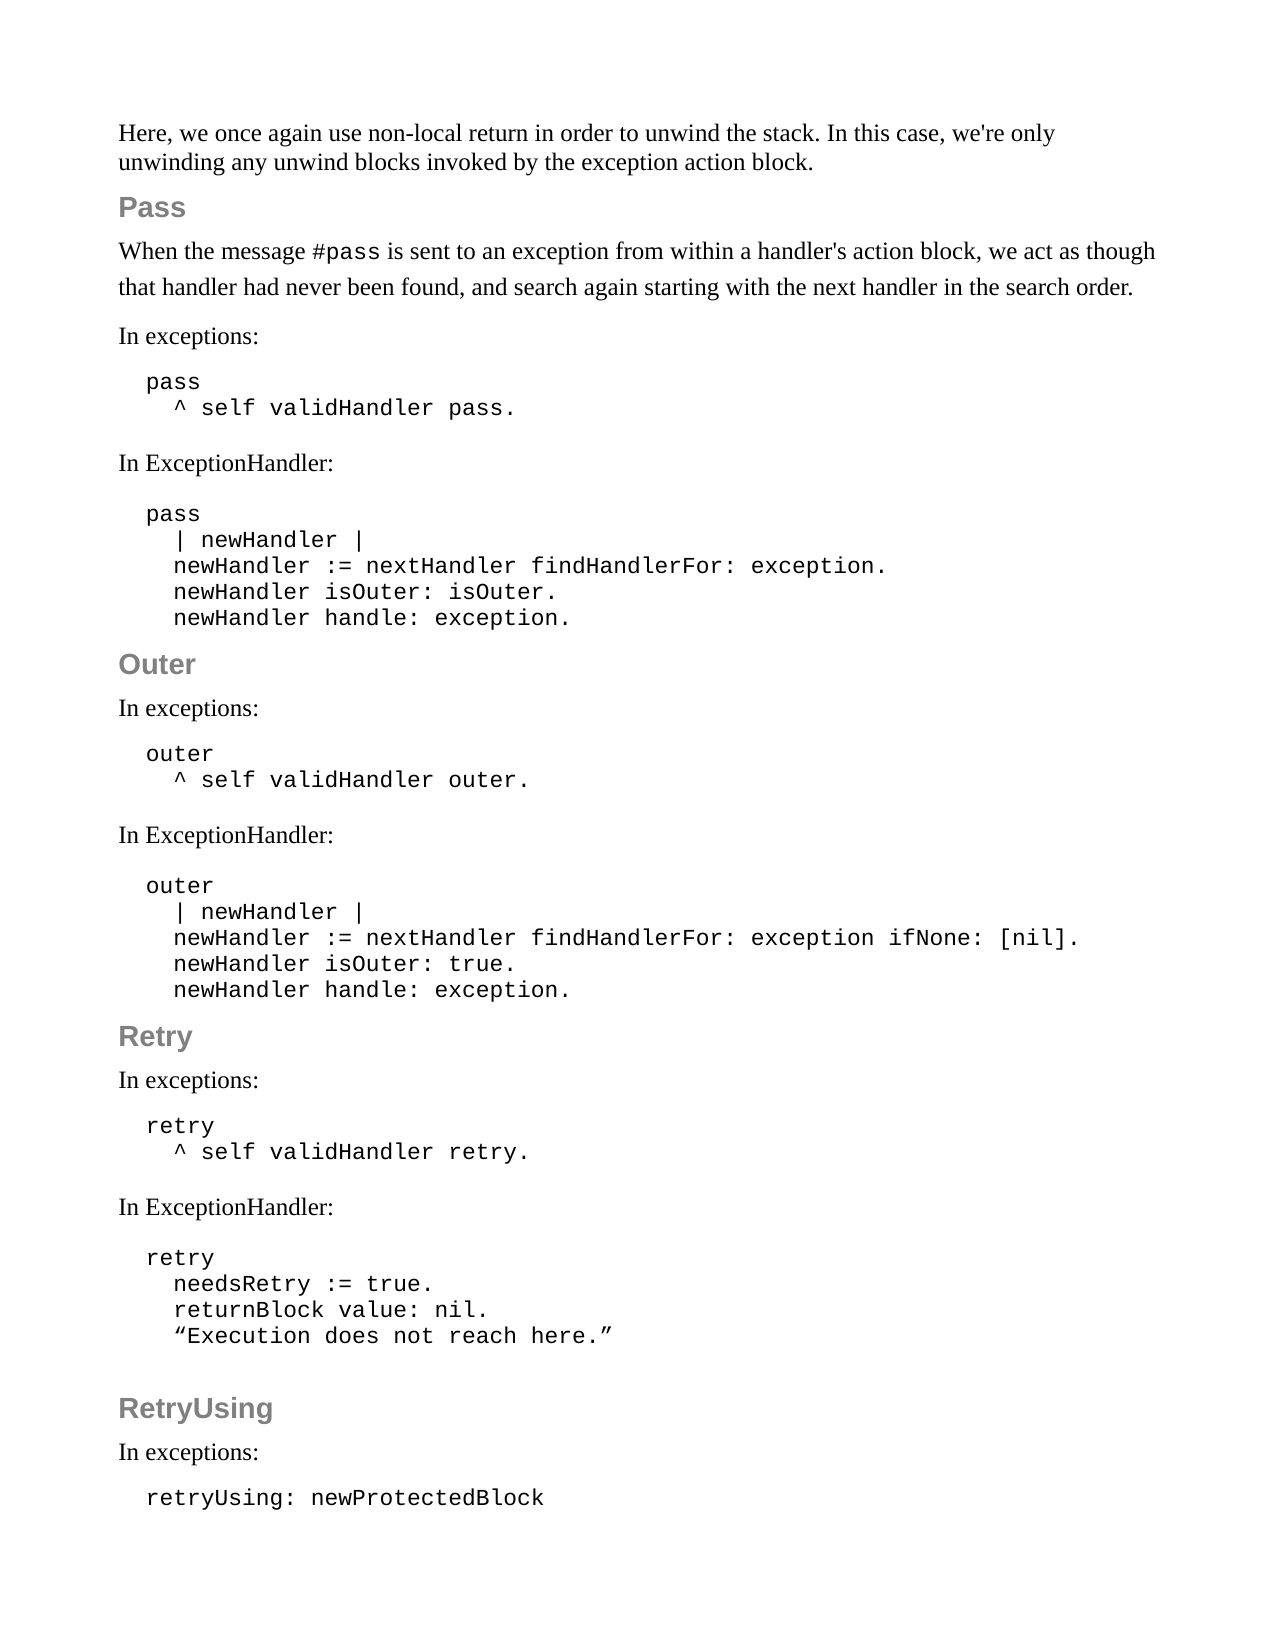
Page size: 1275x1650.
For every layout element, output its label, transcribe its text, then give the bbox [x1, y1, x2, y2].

text ^ self validHandler retry. [118, 1140, 1157, 1166]
text returnBlock value: nil. [118, 1298, 1157, 1324]
text retry [118, 1114, 1157, 1140]
text | newHandler | [118, 529, 1157, 555]
text outer [118, 875, 1157, 901]
text pass [118, 503, 1157, 529]
text In exceptions: [118, 321, 1157, 350]
subtitle Retry [118, 1019, 1157, 1052]
text In ExceptionHandler: [118, 1192, 1157, 1221]
text In exceptions: [118, 693, 1157, 722]
text ^ self validHandler pass. [118, 396, 1157, 422]
text | newHandler | [118, 901, 1157, 927]
text Here, we once again use non-local return in order to unwind the stack. In this case, we're only unwinding any unwind blocks invoked by the exception action block. [118, 118, 1157, 176]
text newHandler := nextHandler findHandlerFor: exception ifNone: [nil]. [118, 927, 1157, 952]
text retry [118, 1247, 1157, 1272]
text In ExceptionHandler: [118, 820, 1157, 849]
text In ExceptionHandler: [118, 448, 1157, 477]
text pass [118, 370, 1157, 396]
text needsRetry := true. [118, 1272, 1157, 1298]
text ^ self validHandler outer. [118, 768, 1157, 794]
text When the message #pass is sent to an exception from within a handler's action block, we act as though that handler had never been found, and search again starting with the next handler in the search order. [118, 236, 1157, 301]
text In exceptions: [118, 1065, 1157, 1094]
text In exceptions: [118, 1437, 1157, 1466]
subtitle RetryUsing [118, 1391, 1157, 1424]
text newHandler isOuter: isOuter. [118, 581, 1157, 607]
text outer [118, 742, 1157, 768]
text “Execution does not reach here.” [118, 1324, 1157, 1350]
text newHandler handle: exception. [118, 978, 1157, 1004]
subtitle Outer [118, 647, 1157, 681]
subtitle Pass [118, 190, 1157, 224]
text newHandler := nextHandler findHandlerFor: exception. [118, 555, 1157, 581]
text newHandler handle: exception. [118, 607, 1157, 632]
text retryUsing: newProtectedBlock [118, 1486, 1157, 1512]
text newHandler isOuter: true. [118, 952, 1157, 978]
